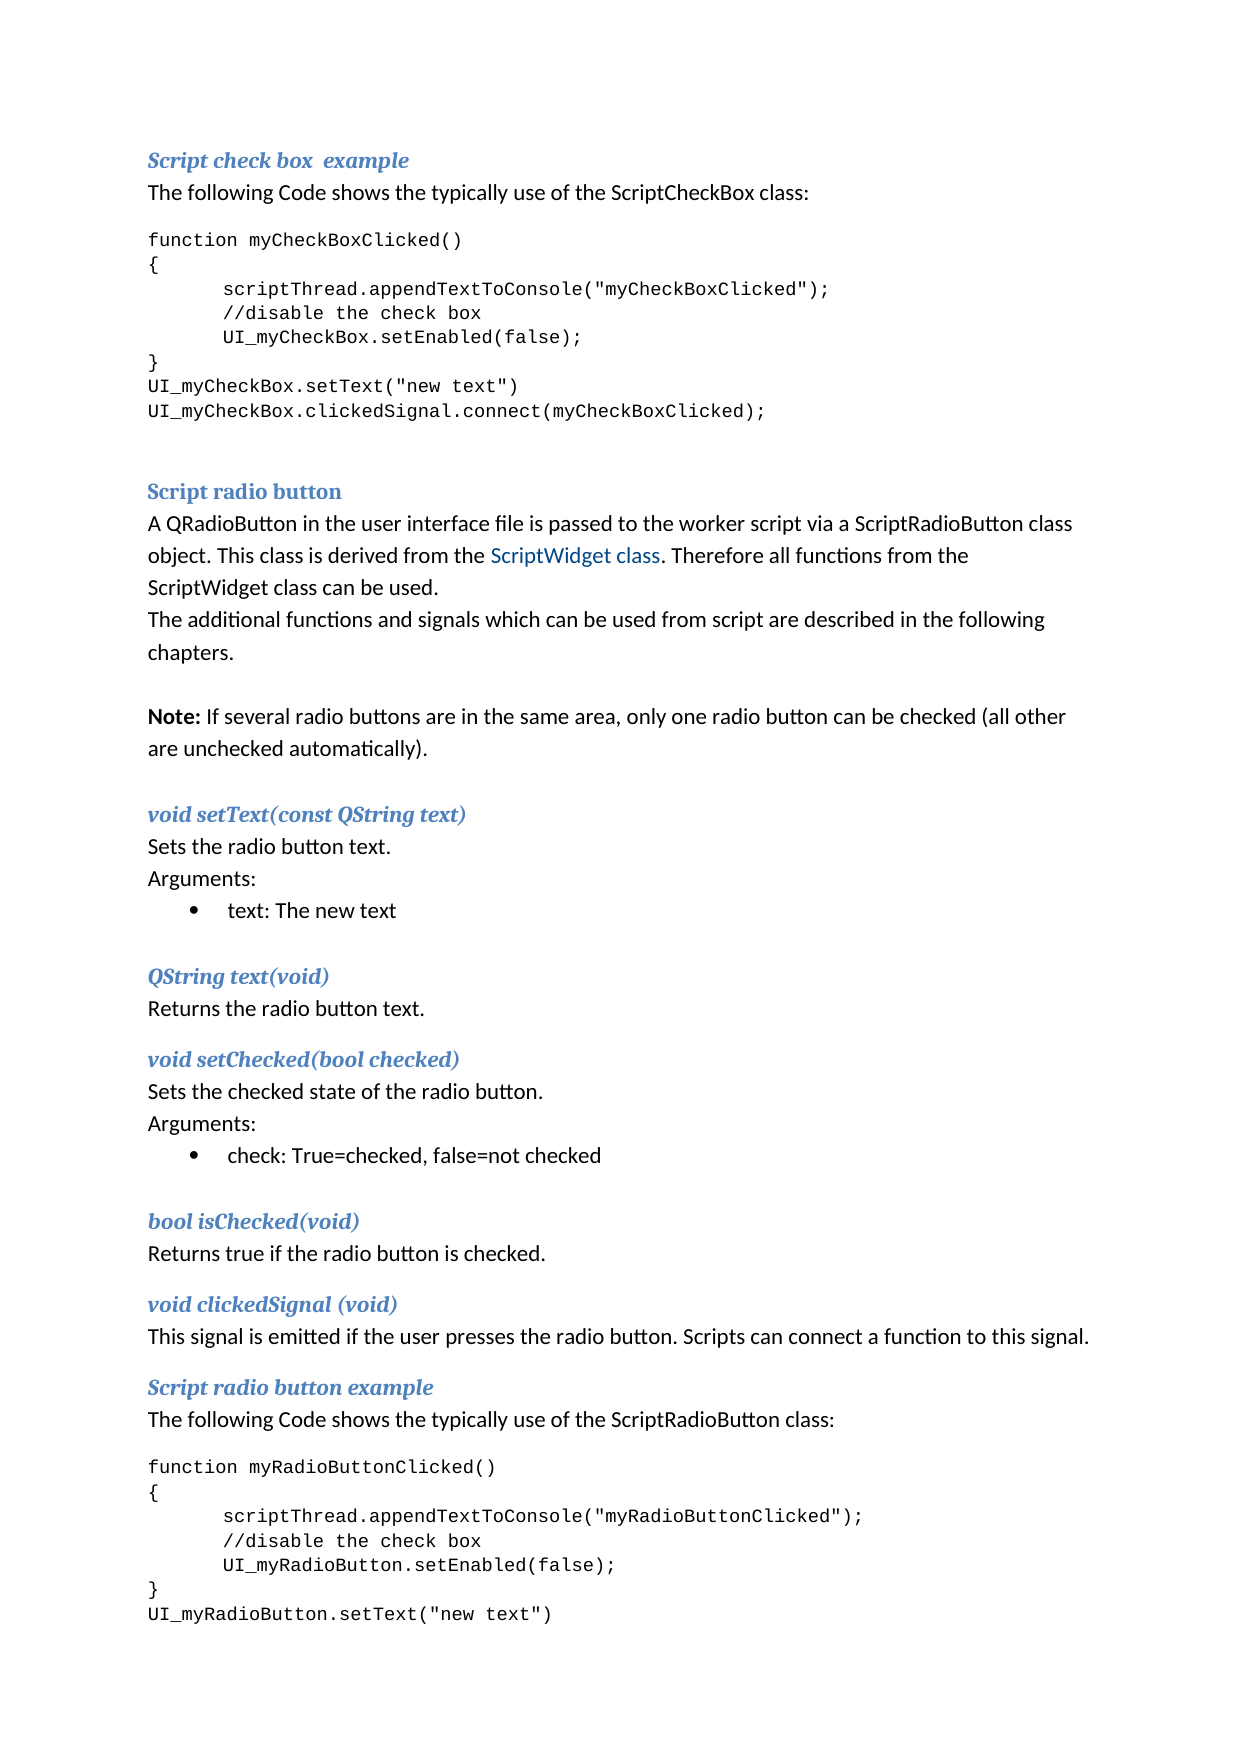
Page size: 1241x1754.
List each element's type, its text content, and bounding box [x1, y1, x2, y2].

text function myCheckBoxClicked() [148, 231, 1093, 252]
subtitle void setChecked(bool checked) [148, 1047, 1093, 1073]
text Sets the radio button text. [148, 832, 1093, 860]
text //disable the check box [148, 1531, 1093, 1553]
text //disable the check box [148, 304, 1093, 325]
text Arguments: [148, 864, 1093, 892]
text UI_myRadioButton.setEnabled(false); [148, 1556, 1093, 1577]
text scriptThread.appendTextToConsole("myRadioButtonClicked"); [148, 1507, 1093, 1528]
text Returns true if the radio button is checked. [148, 1239, 1093, 1267]
text Note: If several radio buttons are in the same area, only one radio button can be checked (all other are unchecked automatically). [148, 702, 1093, 762]
subtitle void setText(const QString text) [148, 802, 1093, 828]
subtitle void clickedSignal (void) [148, 1292, 1093, 1318]
text } [148, 353, 1093, 374]
text { [148, 1483, 1093, 1504]
text function myRadioButtonClicked() [148, 1458, 1093, 1479]
list check: True=checked, false=not checked [190, 1141, 1093, 1169]
text UI_myRadioButton.setText("new text") [148, 1604, 1093, 1626]
text UI_myCheckBox.clickedSignal.connect(myCheckBoxClicked); [148, 401, 1093, 423]
text } [148, 1580, 1093, 1601]
text The additional functions and signals which can be used from script are described in the following chapters. [148, 606, 1093, 666]
subtitle Script radio button [148, 479, 1093, 505]
text scriptThread.appendTextToConsole("myCheckBoxClicked"); [148, 279, 1093, 301]
text UI_myCheckBox.setEnabled(false); [148, 328, 1093, 349]
subtitle bool isChecked(void) [148, 1209, 1093, 1235]
text This signal is emitted if the user presses the radio button. Scripts can connect a function to this signal. [148, 1322, 1093, 1350]
text Returns the radio button text. [148, 994, 1093, 1022]
subtitle Script radio button example [148, 1375, 1093, 1401]
text The following Code shows the typically use of the ScriptCheckBox class: [148, 178, 1093, 206]
text A QRadioButton in the user interface file is passed to the worker script via a ScriptRadioButton class object. This class is derived from the ScriptWidget class. Therefore all functions from the ScriptWidget class can be used. [148, 509, 1093, 601]
subtitle QString text(void) [148, 963, 1093, 990]
text Sets the checked state of the radio button. [148, 1077, 1093, 1105]
subtitle Script check box example [148, 148, 1093, 174]
text The following Code shows the typically use of the ScriptRadioButton class: [148, 1405, 1093, 1433]
text UI_myCheckBox.setText("new text") [148, 377, 1093, 398]
list text: The new text [190, 896, 1093, 924]
text Arguments: [148, 1109, 1093, 1137]
text { [148, 255, 1093, 276]
